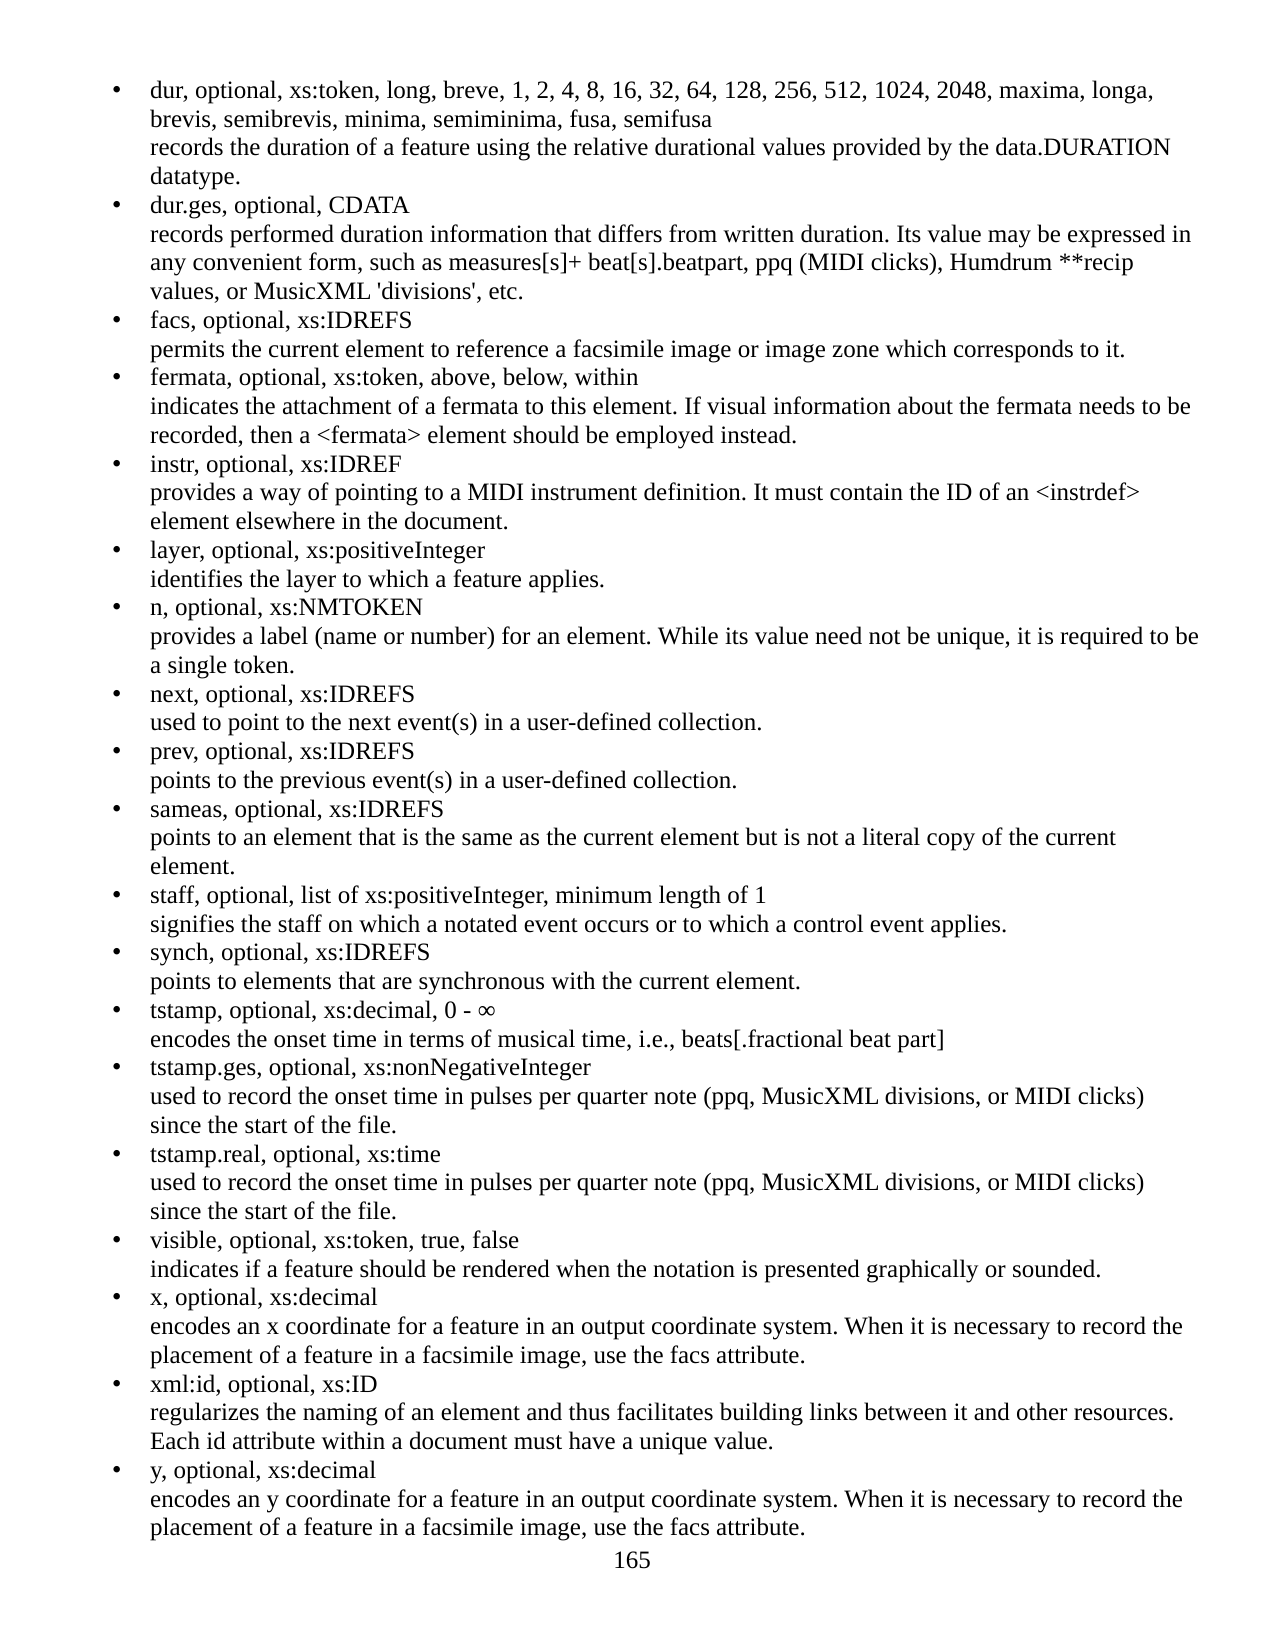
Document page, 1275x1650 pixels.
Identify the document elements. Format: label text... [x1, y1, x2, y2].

list fermata, optional, xs:token, above, below, within indicates the attachment of a fermata to this element. If visual information about the fermata needs to be recorded, then a <fermata> element should be employed instead. [112, 362, 1200, 449]
list layer, optional, xs:positiveInteger identifies the layer to which a feature applies. [112, 535, 1200, 592]
list n, optional, xs:NMTOKEN provides a label (name or number) for an element. While its value need not be unique, it is required to be a single token. [112, 592, 1200, 679]
list prev, optional, xs:IDREFS points to the previous event(s) in a user-defined collection. [112, 736, 1200, 794]
list tstamp.real, optional, xs:time used to record the onset time in pulses per quarter note (ppq, MusicXML divisions, or MIDI clicks) since the start of the file. [112, 1139, 1200, 1225]
list next, optional, xs:IDREFS used to point to the next event(s) in a user-defined collection. [112, 679, 1200, 736]
list dur.ges, optional, CDATA records performed duration information that differs from written duration. Its value may be expressed in any convenient form, such as measures[s]+ beat[s].beatpart, ppq (MIDI clicks), Humdrum **recip values, or MusicXML 'divisions', etc. [112, 190, 1200, 305]
list instr, optional, xs:IDREF provides a way of pointing to a MIDI instrument definition. It must contain the ID of an <instrdef> element elsewhere in the document. [112, 449, 1200, 535]
list tstamp, optional, xs:decimal, 0 - ∞ encodes the onset time in terms of musical time, i.e., beats[.fractional beat part] [112, 995, 1200, 1052]
list visible, optional, xs:token, true, false indicates if a feature should be rendered when the notation is presented graphically or sounded. [112, 1225, 1200, 1282]
list xml:id, optional, xs:ID regularizes the naming of an element and thus facilitates building links between it and other resources. Each id attribute within a document must have a unique value. [112, 1369, 1200, 1455]
list synch, optional, xs:IDREFS points to elements that are synchronous with the current element. [112, 937, 1200, 995]
list tstamp.ges, optional, xs:nonNegativeInteger used to record the onset time in pulses per quarter note (ppq, MusicXML divisions, or MIDI clicks) since the start of the file. [112, 1052, 1200, 1139]
list staff, optional, list of xs:positiveInteger, minimum length of 1 signifies the staff on which a notated event occurs or to which a control event applies. [112, 880, 1200, 937]
list x, optional, xs:decimal encodes an x coordinate for a feature in an output coordinate system. When it is necessary to record the placement of a feature in a facsimile image, use the facs attribute. [112, 1282, 1200, 1369]
list facs, optional, xs:IDREFS permits the current element to reference a facsimile image or image zone which corresponds to it. [112, 305, 1200, 362]
list y, optional, xs:decimal encodes an y coordinate for a feature in an output coordinate system. When it is necessary to record the placement of a feature in a facsimile image, use the facs attribute. [112, 1455, 1200, 1541]
list dur, optional, xs:token, long, breve, 1, 2, 4, 8, 16, 32, 64, 128, 256, 512, 1024, 2048, maxima, longa, brevis, semibrevis, minima, semiminima, fusa, semifusa records the duration of a feature using the relative durational values provided by the data.DURATION datatype. [112, 75, 1200, 190]
list sameas, optional, xs:IDREFS points to an element that is the same as the current element but is not a literal copy of the current element. [112, 794, 1200, 880]
